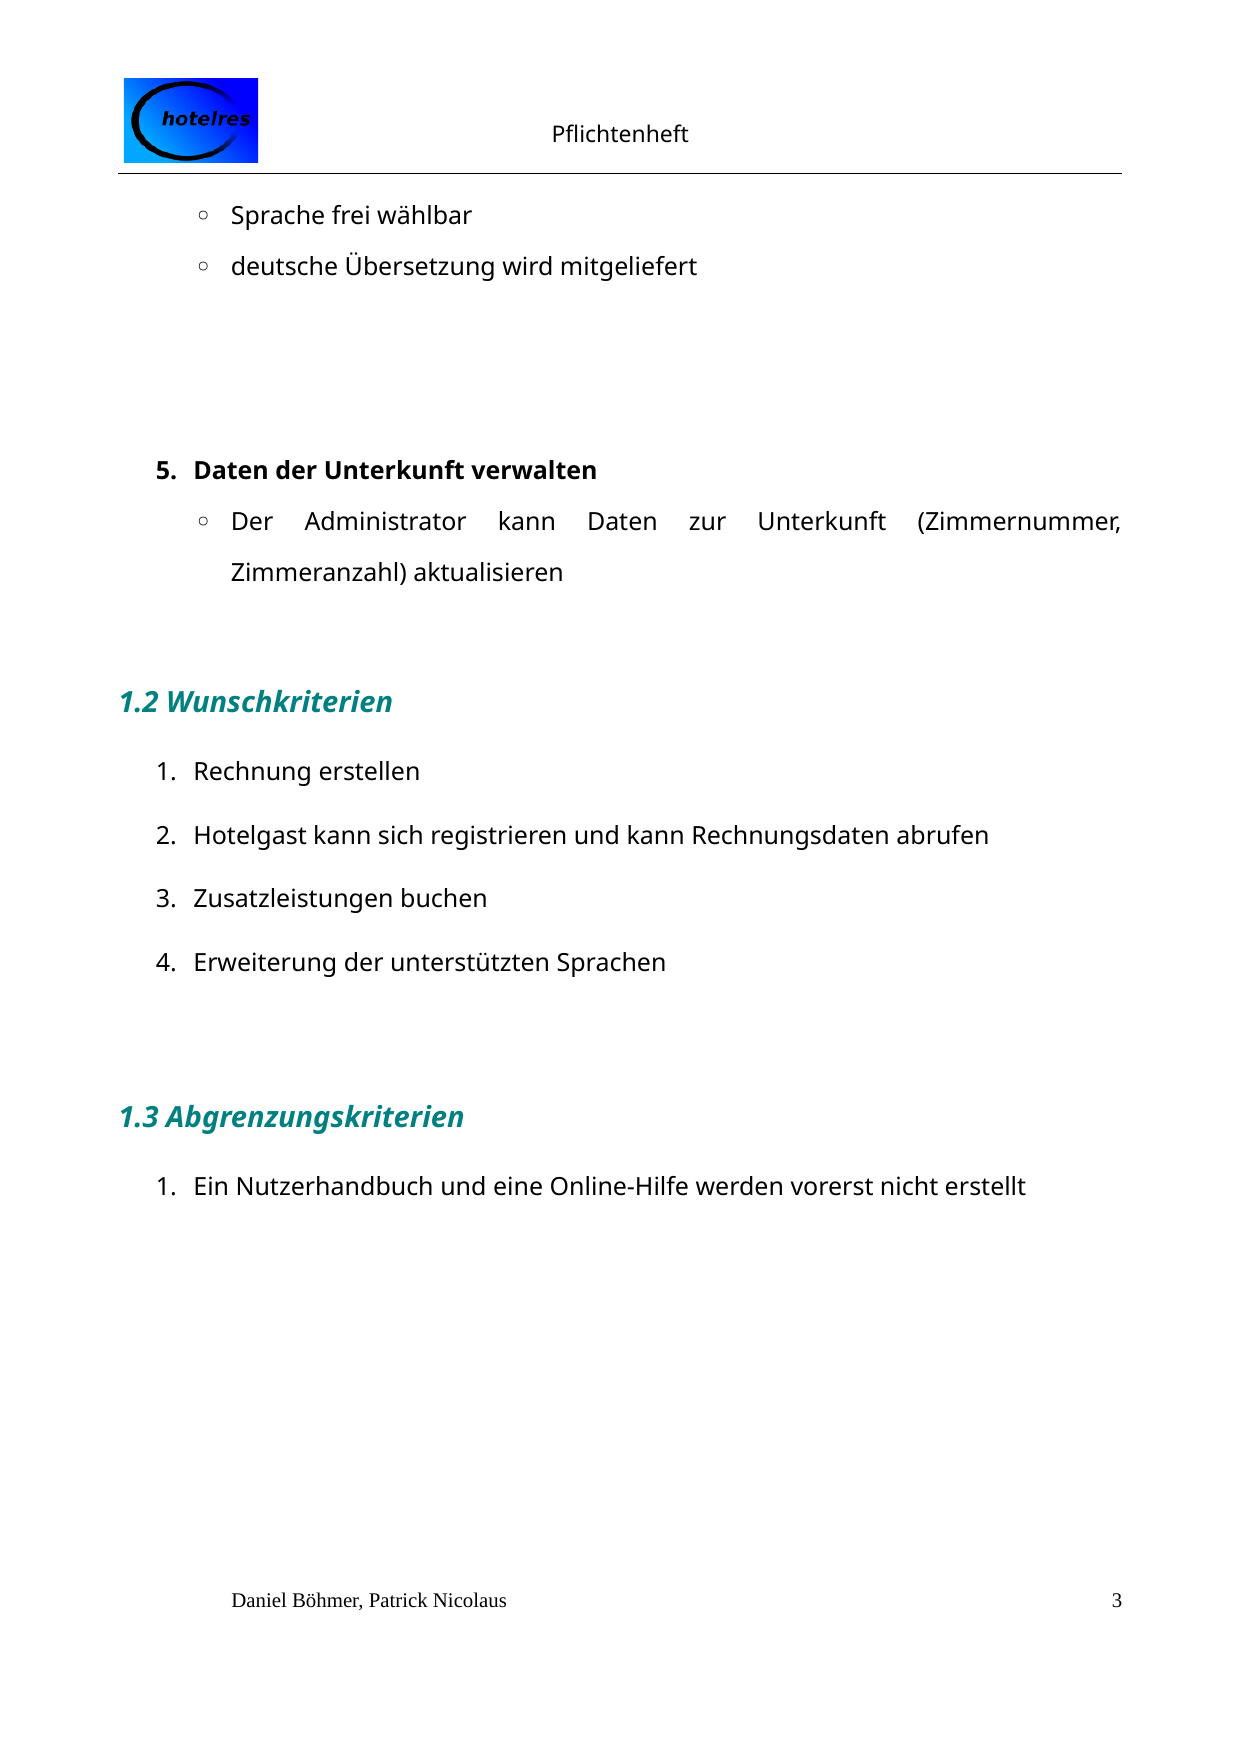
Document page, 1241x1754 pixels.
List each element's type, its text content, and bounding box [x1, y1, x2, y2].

picture [123, 78, 259, 163]
list Der Administrator kann Daten zur Unterkunft (Zimmernummer, Zimmeranzahl) aktualisieren [193, 504, 1122, 589]
list Ein Nutzerhandbuch und eine Online-Hilfe werden vorerst nicht erstellt [156, 1168, 1122, 1202]
list Sprache frei wählbar [193, 197, 1122, 231]
list Daten der Unterkunft verwalten [156, 453, 1122, 487]
list Rechnung erstellen [156, 754, 1122, 788]
list Zusatzleistungen buchen [156, 881, 1122, 915]
subtitle 1.2 Wunschkriterien [118, 682, 1122, 721]
list Erweiterung der unterstützten Sprachen [156, 944, 1122, 978]
list Hotelgast kann sich registrieren und kann Rechnungsdaten abrufen [156, 817, 1122, 851]
list deutsche Übersetzung wird mitgeliefert [193, 248, 1122, 282]
subtitle 1.3 Abgrenzungskriterien [118, 1096, 1122, 1136]
